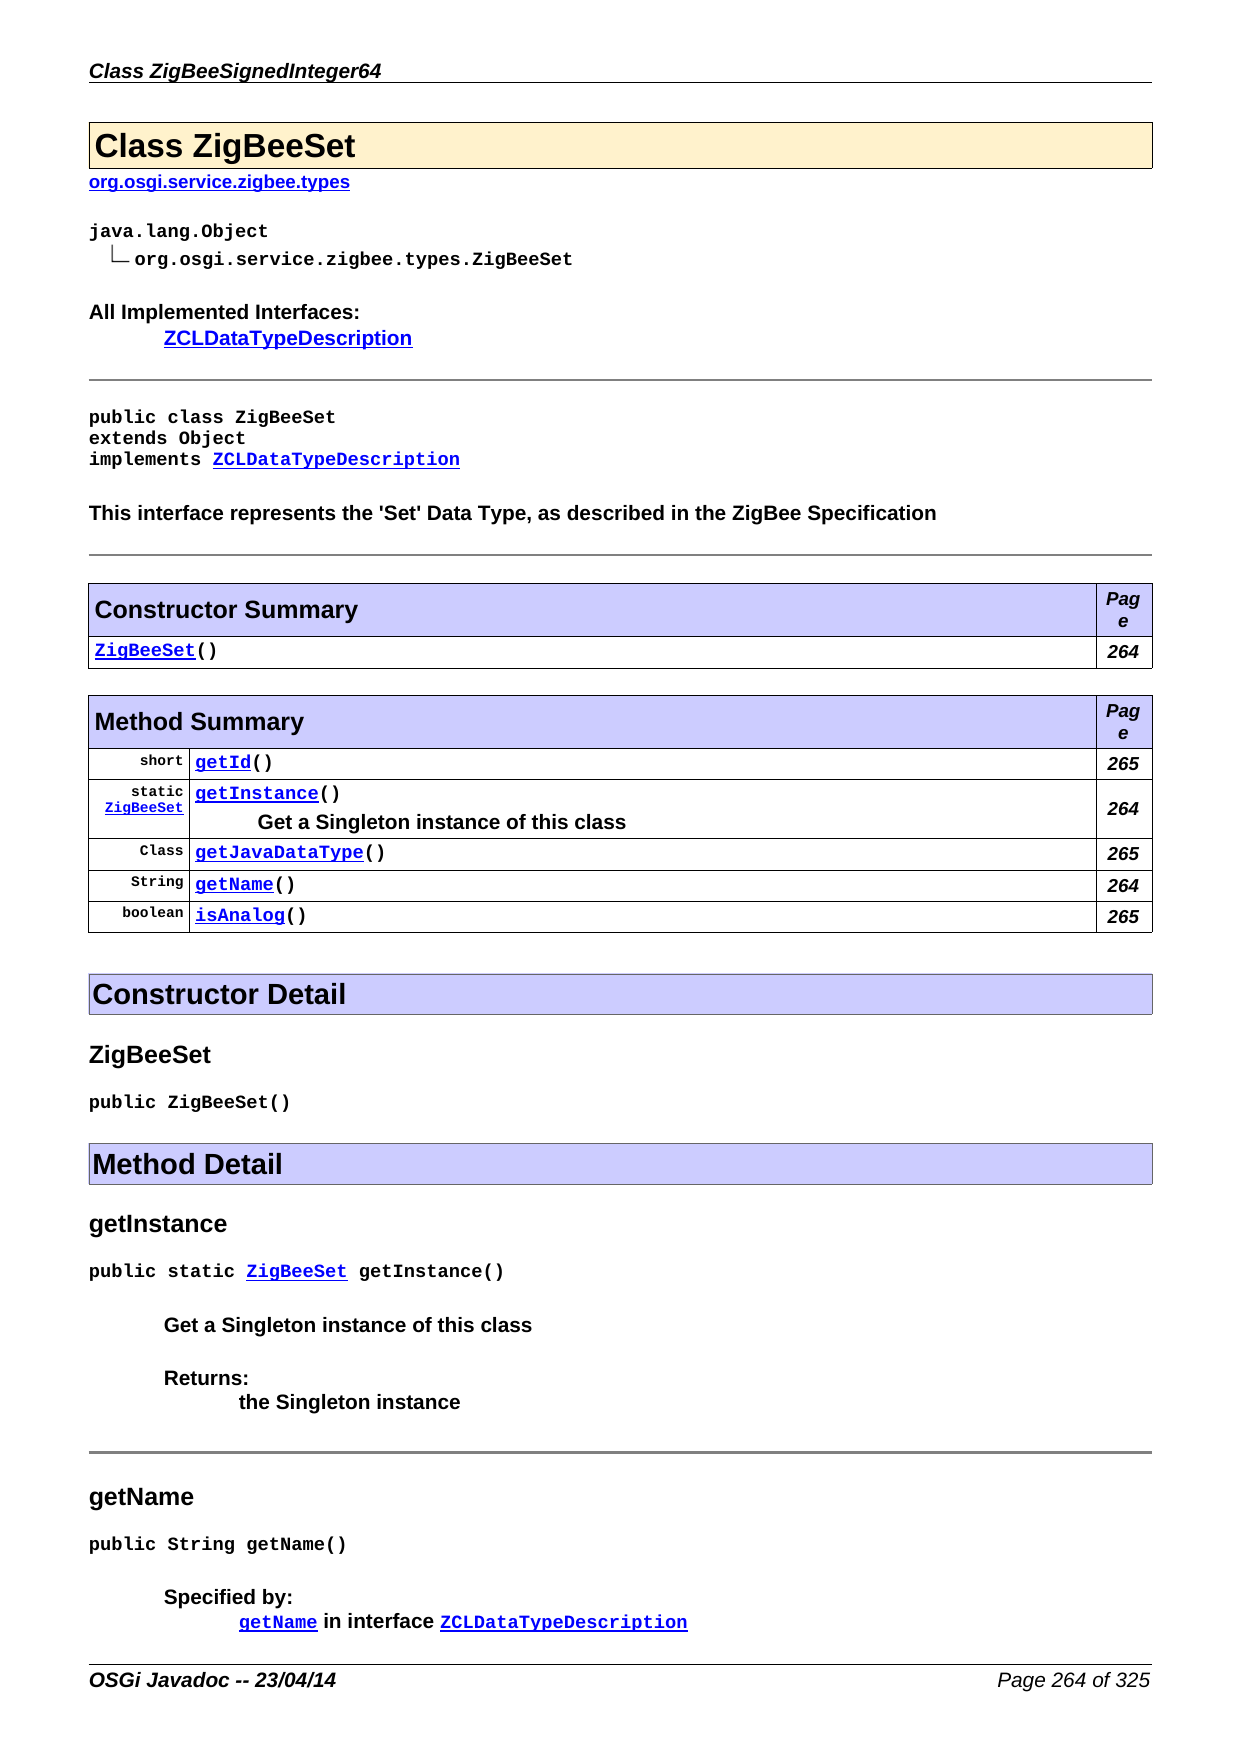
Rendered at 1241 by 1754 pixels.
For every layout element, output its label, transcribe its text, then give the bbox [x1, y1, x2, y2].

text public String getName() [88, 1535, 1152, 1556]
table_cell 266 [1097, 902, 1152, 932]
table_cell 266 [1097, 749, 1152, 779]
text getName in interface ZCLDataTypeDescription [238, 1609, 1152, 1634]
text java.lang.Object [88, 222, 1152, 243]
text the Singleton instance [238, 1390, 1152, 1414]
text Specified by: [163, 1585, 1152, 1609]
table_header Constructor Summary [89, 584, 1096, 636]
table_cell short [89, 749, 189, 779]
table_cell boolean [89, 902, 189, 932]
text extends Object [88, 429, 1152, 450]
table_cell getInstance() Get a Singleton instance of this class [190, 780, 1096, 838]
table_cell 265 [1097, 637, 1152, 667]
table_cell Class [89, 839, 189, 869]
subtitle Constructor Detail [90, 975, 1152, 1014]
text public class ZigBeeSet [88, 408, 1152, 429]
subtitle All Implemented Interfaces: [88, 300, 1152, 324]
text This interface represents the 'Set' Data Type, as described in the ZigBee Specification [88, 501, 1152, 524]
text Returns: [163, 1366, 1152, 1390]
text Get a Singleton instance of this class [163, 1313, 1152, 1337]
subtitle Method Detail [90, 1144, 1152, 1184]
picture [111, 243, 135, 266]
subtitle getName [88, 1482, 1152, 1511]
subtitle Class ZigBeeSet [90, 123, 1152, 168]
table_header Method Summary [89, 696, 1096, 748]
table_cell getId() [190, 749, 1096, 779]
table_cell isAnalog() [190, 902, 1096, 932]
table_cell 265 [1097, 780, 1152, 838]
text public ZigBeeSet() [88, 1093, 1152, 1114]
table_header Page [1097, 584, 1152, 636]
text org.osgi.service.zigbee.types [88, 171, 1152, 193]
table_cell 265 [1097, 871, 1152, 901]
table_cell getJavaDataType() [190, 839, 1096, 869]
subtitle getInstance [88, 1209, 1152, 1238]
text implements ZCLDataTypeDescription [88, 450, 1152, 471]
table_cell getName() [190, 871, 1096, 901]
text org.osgi.service.zigbee.types.ZigBeeSet [88, 243, 1152, 271]
table_cell static ZigBeeSet [89, 780, 189, 838]
table_cell String [89, 871, 189, 901]
table_header Page [1097, 696, 1152, 748]
subtitle ZigBeeSet [88, 1040, 1152, 1068]
text ZCLDataTypeDescription [163, 326, 1152, 350]
table_cell 266 [1097, 839, 1152, 869]
table_cell ZigBeeSet() [89, 637, 1096, 667]
text public static ZigBeeSet getInstance() [88, 1262, 1152, 1283]
